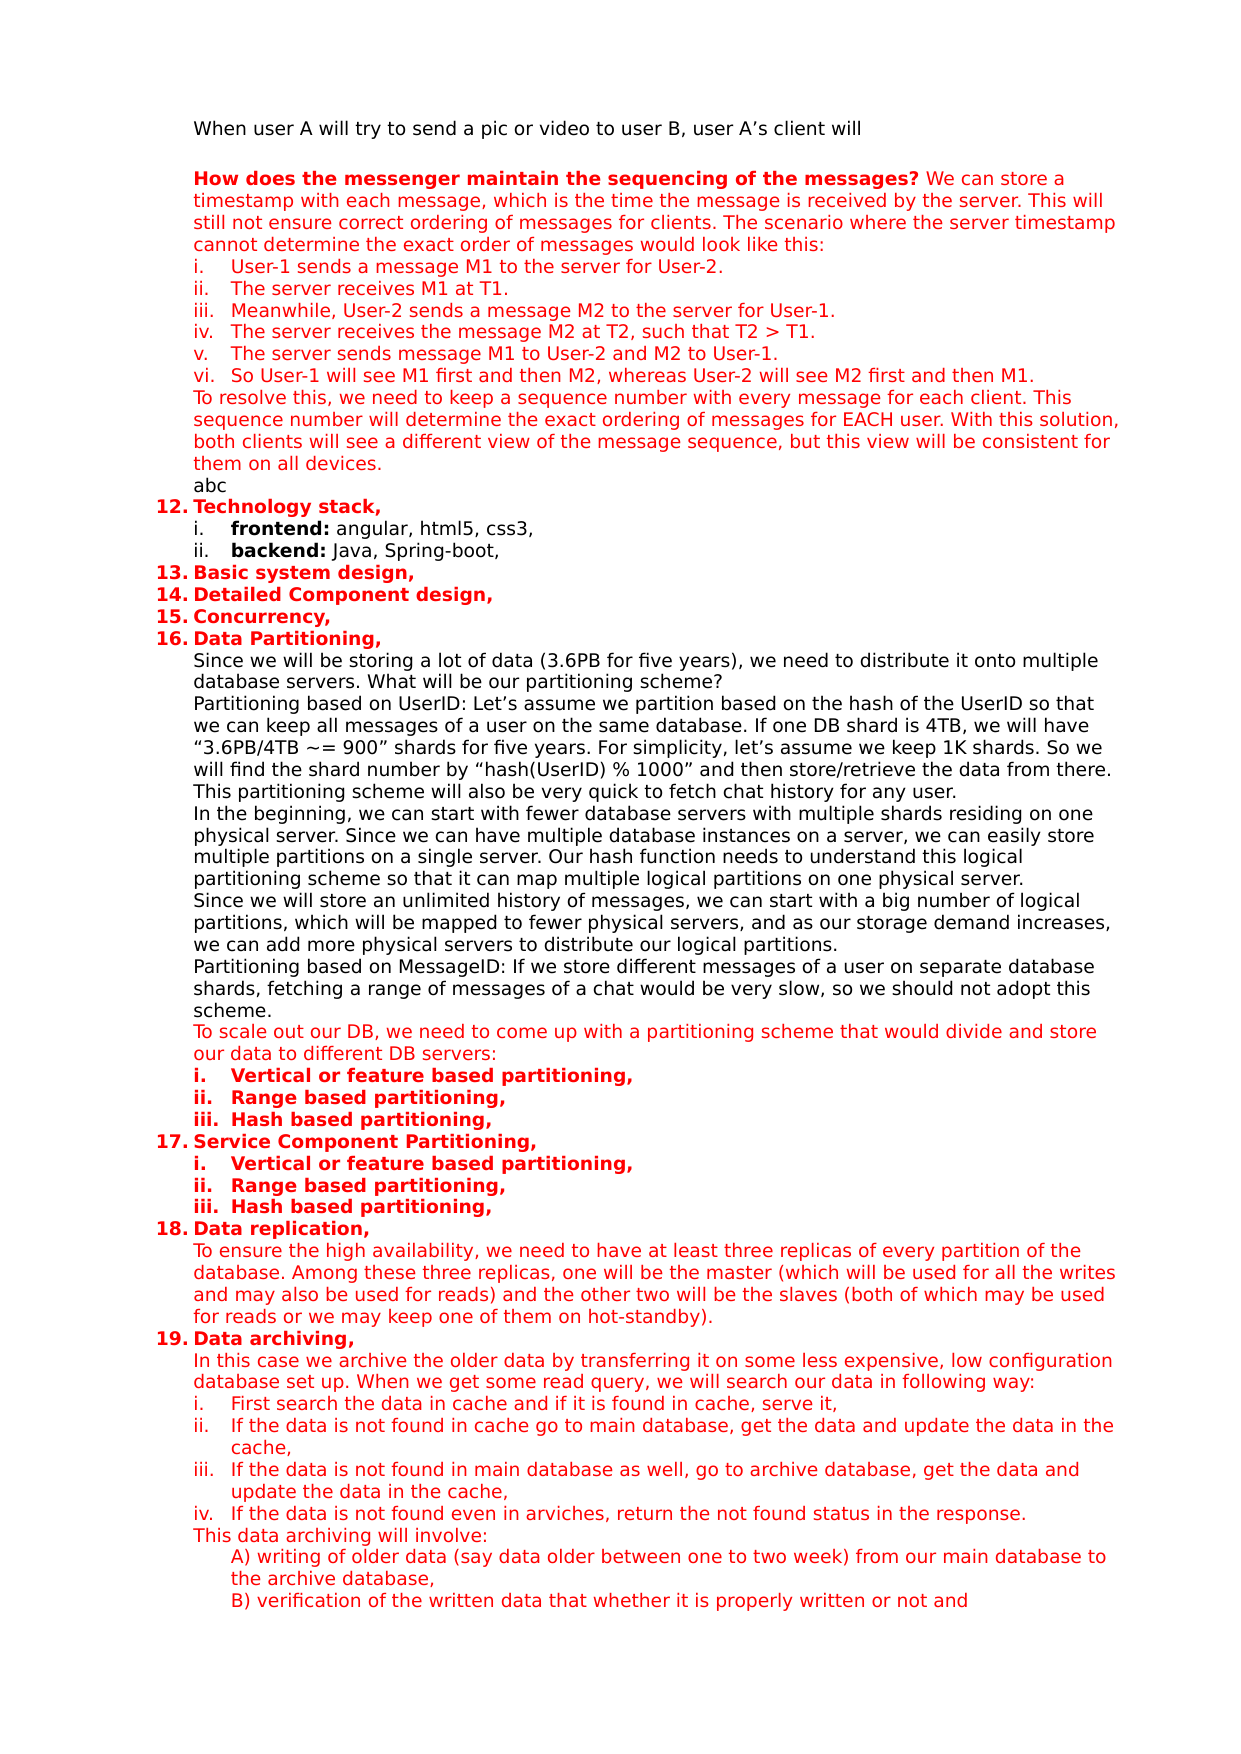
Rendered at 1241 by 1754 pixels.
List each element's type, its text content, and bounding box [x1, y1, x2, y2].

list Technology stack, [156, 496, 1122, 518]
list abc [156, 474, 1122, 496]
list Service Component Partitioning, [156, 1131, 1122, 1153]
list Partitioning based on MessageID: If we store different messages of a user on separate database shards, fetching a range of messages of a chat would be very slow, so we should not adopt this scheme. [156, 956, 1122, 1021]
list B) verification of the written data that whether it is properly written or not and [193, 1590, 1122, 1612]
list Range based partitioning, [193, 1087, 1122, 1109]
list Hash based partitioning, [193, 1196, 1122, 1218]
list If the data is not found in cache go to main database, get the data and update the data in the cache, [193, 1415, 1122, 1459]
list Since we will store an unlimited history of messages, we can start with a big number of logical partitions, which will be mapped to fewer physical servers, and as our storage demand increases, we can add more physical servers to distribute our logical partitions. [156, 890, 1122, 956]
list Concurrency, [156, 606, 1122, 628]
list User-1 sends a message M1 to the server for User-2. [193, 256, 1122, 278]
list First search the data in cache and if it is found in cache, serve it, [193, 1393, 1122, 1415]
list How does the messenger maintain the sequencing of the messages? We can store a timestamp with each message, which is the time the message is received by the server. This will still not ensure correct ordering of messages for clients. The scenario where the server timestamp cannot determine the exact order of messages would look like this: [156, 168, 1122, 256]
list So User-1 will see M1 first and then M2, whereas User-2 will see M2 first and then M1. [193, 365, 1122, 387]
list The server receives M1 at T1. [193, 278, 1122, 299]
list To ensure the high availability, we need to have at least three replicas of every partition of the database. Among these three replicas, one will be the master (which will be used for all the writes and may also be used for reads) and the other two will be the slaves (both of which may be used for reads or we may keep one of them on hot-standby). [156, 1240, 1122, 1328]
list Detailed Component design, [156, 584, 1122, 606]
list Data archiving, [156, 1328, 1122, 1349]
list Basic system design, [156, 562, 1122, 584]
list Data replication, [156, 1218, 1122, 1240]
list backend: Java, Spring-boot, [193, 540, 1122, 562]
list A) writing of older data (say data older between one to two week) from our main database to the archive database, [193, 1546, 1122, 1590]
list If the data is not found in main database as well, go to archive database, get the data and update the data in the cache, [193, 1459, 1122, 1503]
list Partitioning based on UserID: Let’s assume we partition based on the hash of the UserID so that we can keep all messages of a user on the same database. If one DB shard is 4TB, we will have “3.6PB/4TB ~= 900” shards for five years. For simplicity, let’s assume we keep 1K shards. So we will find the shard number by “hash(UserID) % 1000” and then store/retrieve the data from there. This partitioning scheme will also be very quick to fetch chat history for any user. [156, 693, 1122, 803]
list Vertical or feature based partitioning, [193, 1153, 1122, 1174]
list This data archiving will involve: [156, 1524, 1122, 1546]
list The server sends message M1 to User-2 and M2 to User-1. [193, 343, 1122, 365]
list frontend: angular, html5, css3, [193, 518, 1122, 540]
list Data Partitioning, [156, 628, 1122, 649]
list In the beginning, we can start with fewer database servers with multiple shards residing on one physical server. Since we can have multiple database instances on a server, we can easily store multiple partitions on a single server. Our hash function needs to understand this logical partitioning scheme so that it can map multiple logical partitions on one physical server. [156, 803, 1122, 890]
list In this case we archive the older data by transferring it on some less expensive, low configuration database set up. When we get some read query, we will search our data in following way: [156, 1349, 1122, 1393]
list Range based partitioning, [193, 1174, 1122, 1196]
list To resolve this, we need to keep a sequence number with every message for each client. This sequence number will determine the exact ordering of messages for EACH user. With this solution, both clients will see a different view of the message sequence, but this view will be consistent for them on all devices. [156, 387, 1122, 474]
list Since we will be storing a lot of data (3.6PB for five years), we need to distribute it onto multiple database servers. What will be our partitioning scheme? [156, 649, 1122, 693]
list Meanwhile, User-2 sends a message M2 to the server for User-1. [193, 299, 1122, 321]
list If the data is not found even in arviches, return the not found status in the response. [193, 1503, 1122, 1524]
list When user A will try to send a pic or video to user B, user A’s client will [156, 118, 1122, 140]
list Hash based partitioning, [193, 1109, 1122, 1131]
list Vertical or feature based partitioning, [193, 1065, 1122, 1087]
list To scale out our DB, we need to come up with a partitioning scheme that would divide and store our data to different DB servers: [156, 1021, 1122, 1065]
list The server receives the message M2 at T2, such that T2 > T1. [193, 321, 1122, 343]
